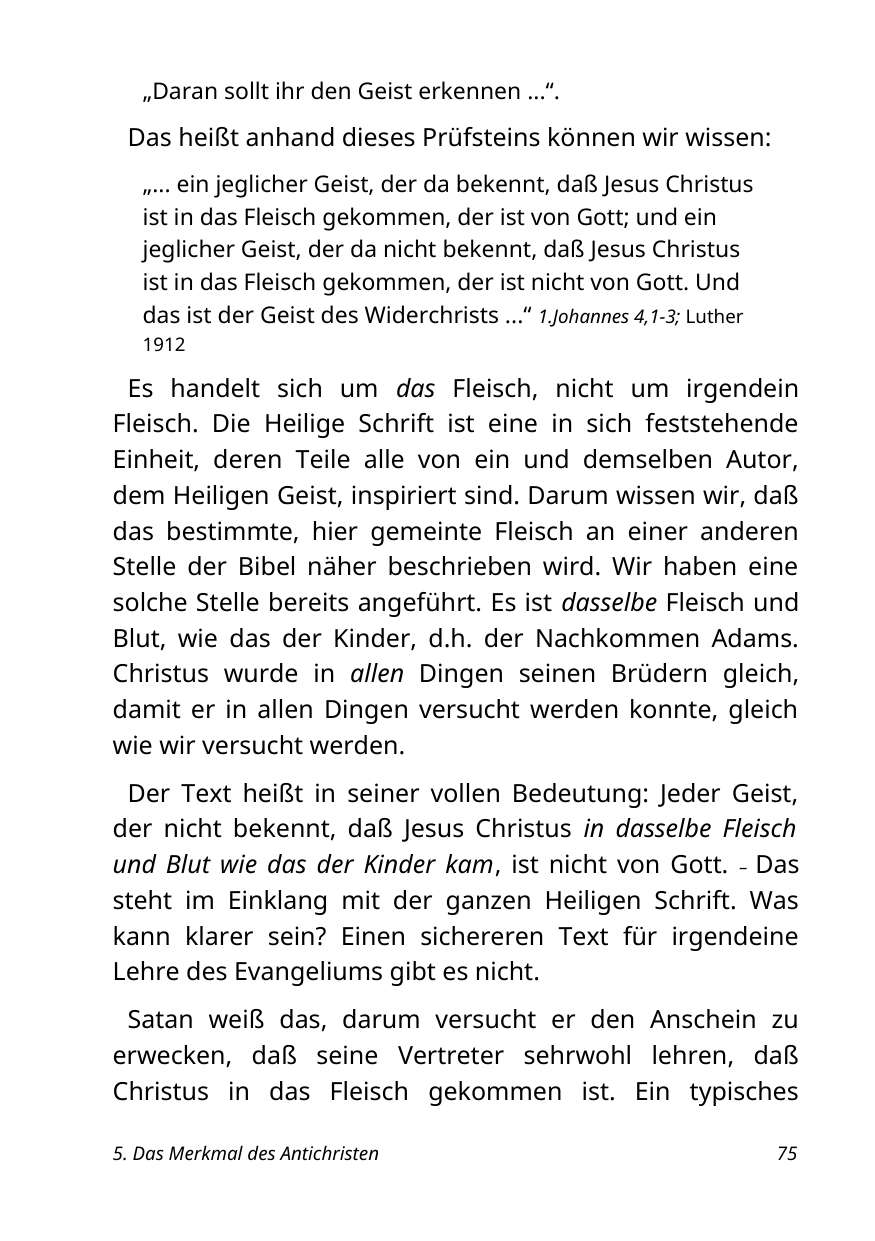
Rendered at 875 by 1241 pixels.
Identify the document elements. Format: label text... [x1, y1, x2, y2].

text „Daran sollt ihr den Geist erkennen ...“. [142, 75, 769, 106]
text Der Text heißt in seiner vollen Bedeutung: Jeder Geist, der nicht bekennt, daß Jesus Christus in dasselbe Fleisch und Blut wie das der Kinder kam, ist nicht von Gott. – Das steht im Einklang mit der ganzen Heiligen Schrift. Was kann klarer sein? Einen sichereren Text für irgendeine Lehre des Evangeliums gibt es nicht. [112, 775, 799, 988]
text „... ein jeglicher Geist, der da bekennt, daß Jesus Christus ist in das Fleisch gekommen, der ist von Gott; und ein jeglicher Geist, der da nicht bekennt, daß Jesus Christus ist in das Fleisch gekommen, der ist nicht von Gott. Und das ist der Geist des Widerchrists ...“ 1.Johannes 4,1-3; Luther 1912 [142, 168, 769, 357]
text Das heißt anhand dieses Prüfsteins können wir wissen: [112, 120, 799, 154]
text Satan weiß das, darum versucht er den Anschein zu erwecken, daß seine Vertreter sehrwohl lehren, daß Christus in das Fleisch gekommen ist. Ein typisches [112, 1002, 799, 1107]
text Es handelt sich um das Fleisch, nicht um irgendein Fleisch. Die Heilige Schrift ist eine in sich feststehende Einheit, deren Teile alle von ein und demselben Autor, dem Heiligen Geist, inspiriert sind. Darum wissen wir, daß das bestimmte, hier gemeinte Fleisch an einer anderen Stelle der Bibel näher beschrieben wird. Wir haben eine solche Stelle bereits angeführt. Es ist dasselbe Fleisch und Blut, wie das der Kinder, d.h. der Nachkommen Adams. Christus wurde in allen Dingen seinen Brüdern gleich, damit er in allen Dingen versucht werden konnte, gleich wie wir versucht werden. [112, 370, 799, 762]
